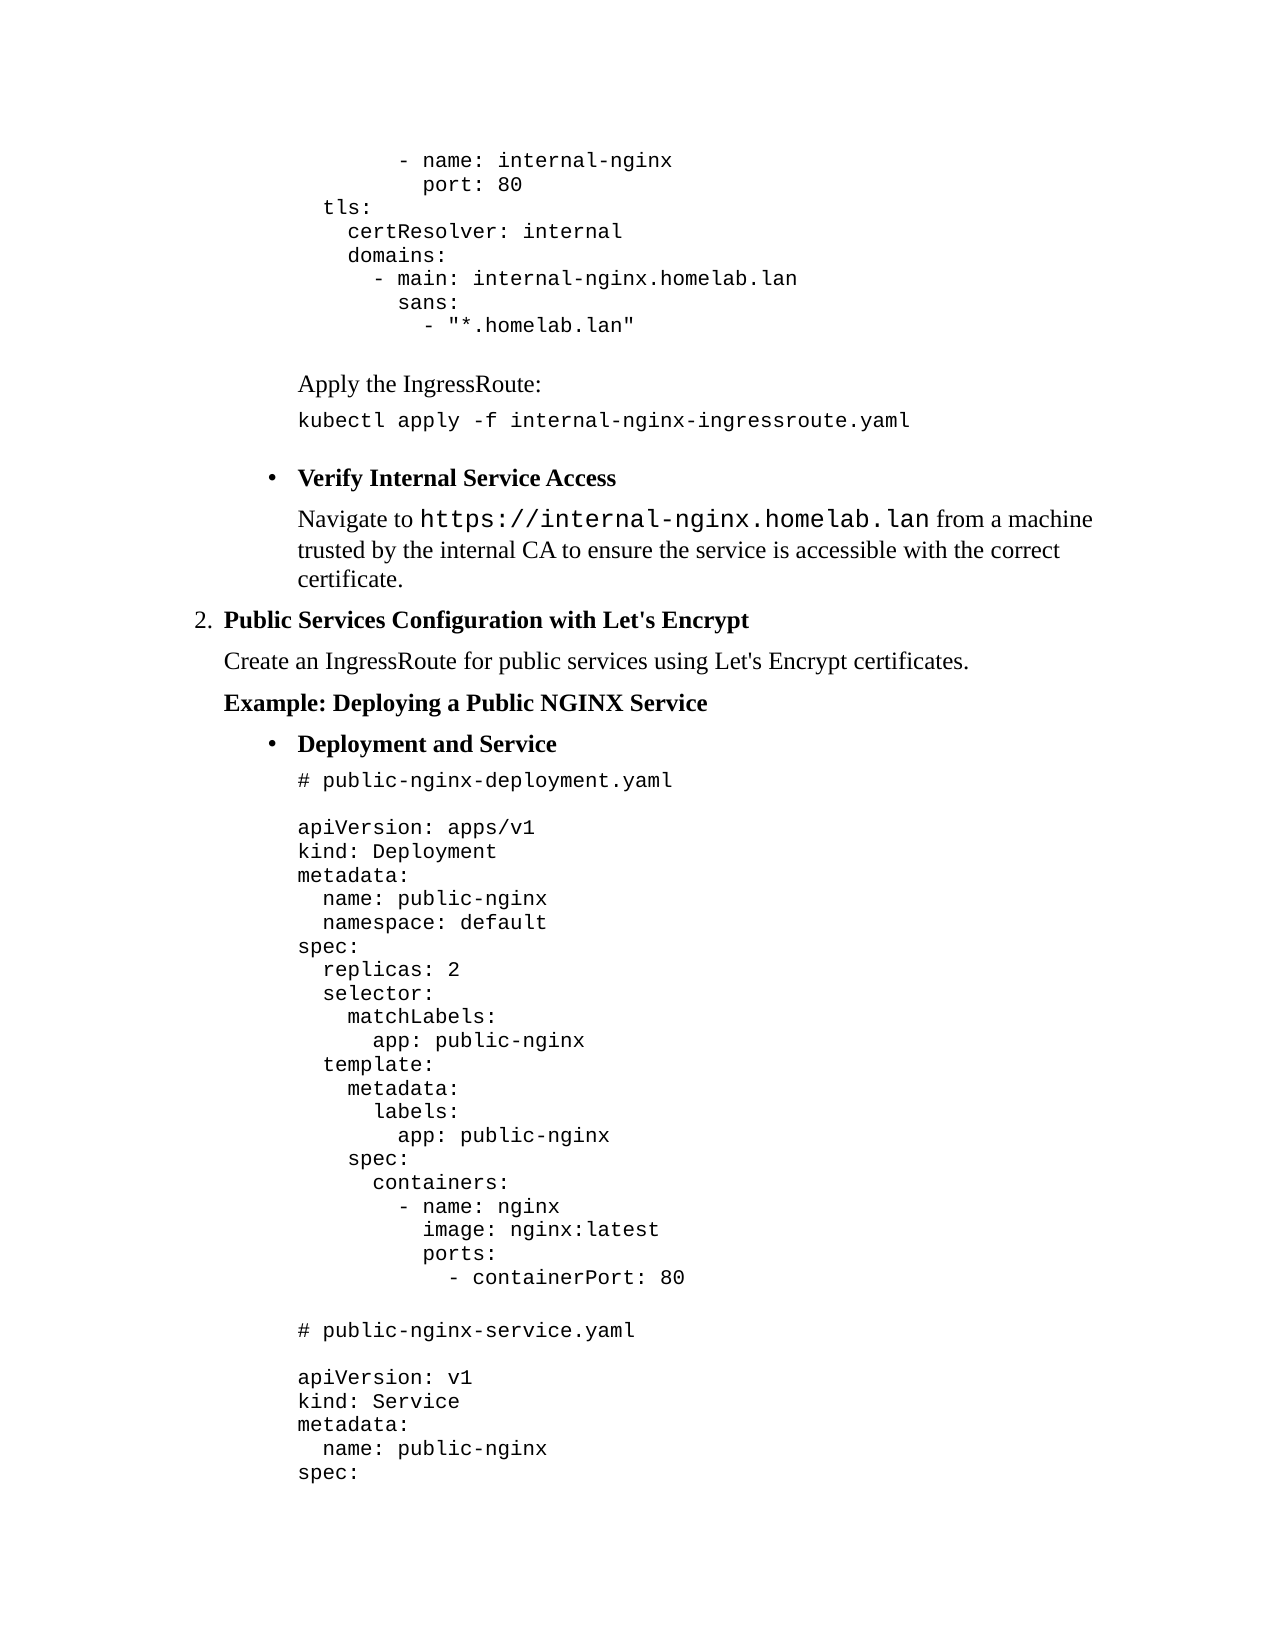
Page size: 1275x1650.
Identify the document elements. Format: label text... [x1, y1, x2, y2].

list port: 80 [268, 174, 1125, 197]
list - main: internal-nginx.homelab.lan [268, 268, 1125, 292]
list apiVersion: apps/v1 [268, 817, 1125, 841]
list selector: [268, 983, 1125, 1007]
list apiVersion: v1 [268, 1367, 1125, 1391]
list name: public-nginx [268, 1438, 1125, 1462]
list kind: Deployment [268, 841, 1125, 865]
list Navigate to https://internal-nginx.homelab.lan from a machine trusted by the internal CA to ensure the service is accessible with the correct certificate. [268, 504, 1125, 593]
list matchLabels: [268, 1007, 1125, 1030]
list certResolver: internal [268, 221, 1125, 244]
list name: public-nginx [268, 888, 1125, 912]
list domains: [268, 244, 1125, 268]
list sans: [268, 292, 1125, 316]
list spec: [268, 1148, 1125, 1172]
list app: public-nginx [268, 1125, 1125, 1148]
list - name: internal-nginx [268, 150, 1125, 174]
list Verify Internal Service Access [268, 463, 1125, 492]
list kind: Service [268, 1391, 1125, 1414]
list Create an IngressRoute for public services using Let's Encrypt certificates. [194, 646, 1125, 675]
list kubectl apply -f internal-nginx-ingressroute.yaml [268, 410, 1125, 433]
list tls: [268, 197, 1125, 221]
list replicas: 2 [268, 959, 1125, 983]
list labels: [268, 1101, 1125, 1125]
list - name: nginx [268, 1196, 1125, 1219]
list Example: Deploying a Public NGINX Service [194, 688, 1125, 716]
list Public Services Configuration with Let's Encrypt [194, 605, 1125, 634]
list Apply the IngressRoute: [268, 369, 1125, 397]
list spec: [268, 936, 1125, 959]
list metadata: [268, 1414, 1125, 1438]
list namespace: default [268, 912, 1125, 936]
list # public-nginx-deployment.yaml [268, 770, 1125, 794]
list metadata: [268, 865, 1125, 888]
list - "*.homelab.lan" [268, 316, 1125, 339]
list metadata: [268, 1077, 1125, 1101]
list image: nginx:latest [268, 1219, 1125, 1243]
list # public-nginx-service.yaml [268, 1320, 1125, 1343]
list containers: [268, 1172, 1125, 1196]
list Deployment and Service [268, 729, 1125, 758]
list spec: [268, 1462, 1125, 1485]
list - containerPort: 80 [268, 1267, 1125, 1290]
list app: public-nginx [268, 1030, 1125, 1054]
list ports: [268, 1243, 1125, 1267]
list template: [268, 1054, 1125, 1077]
